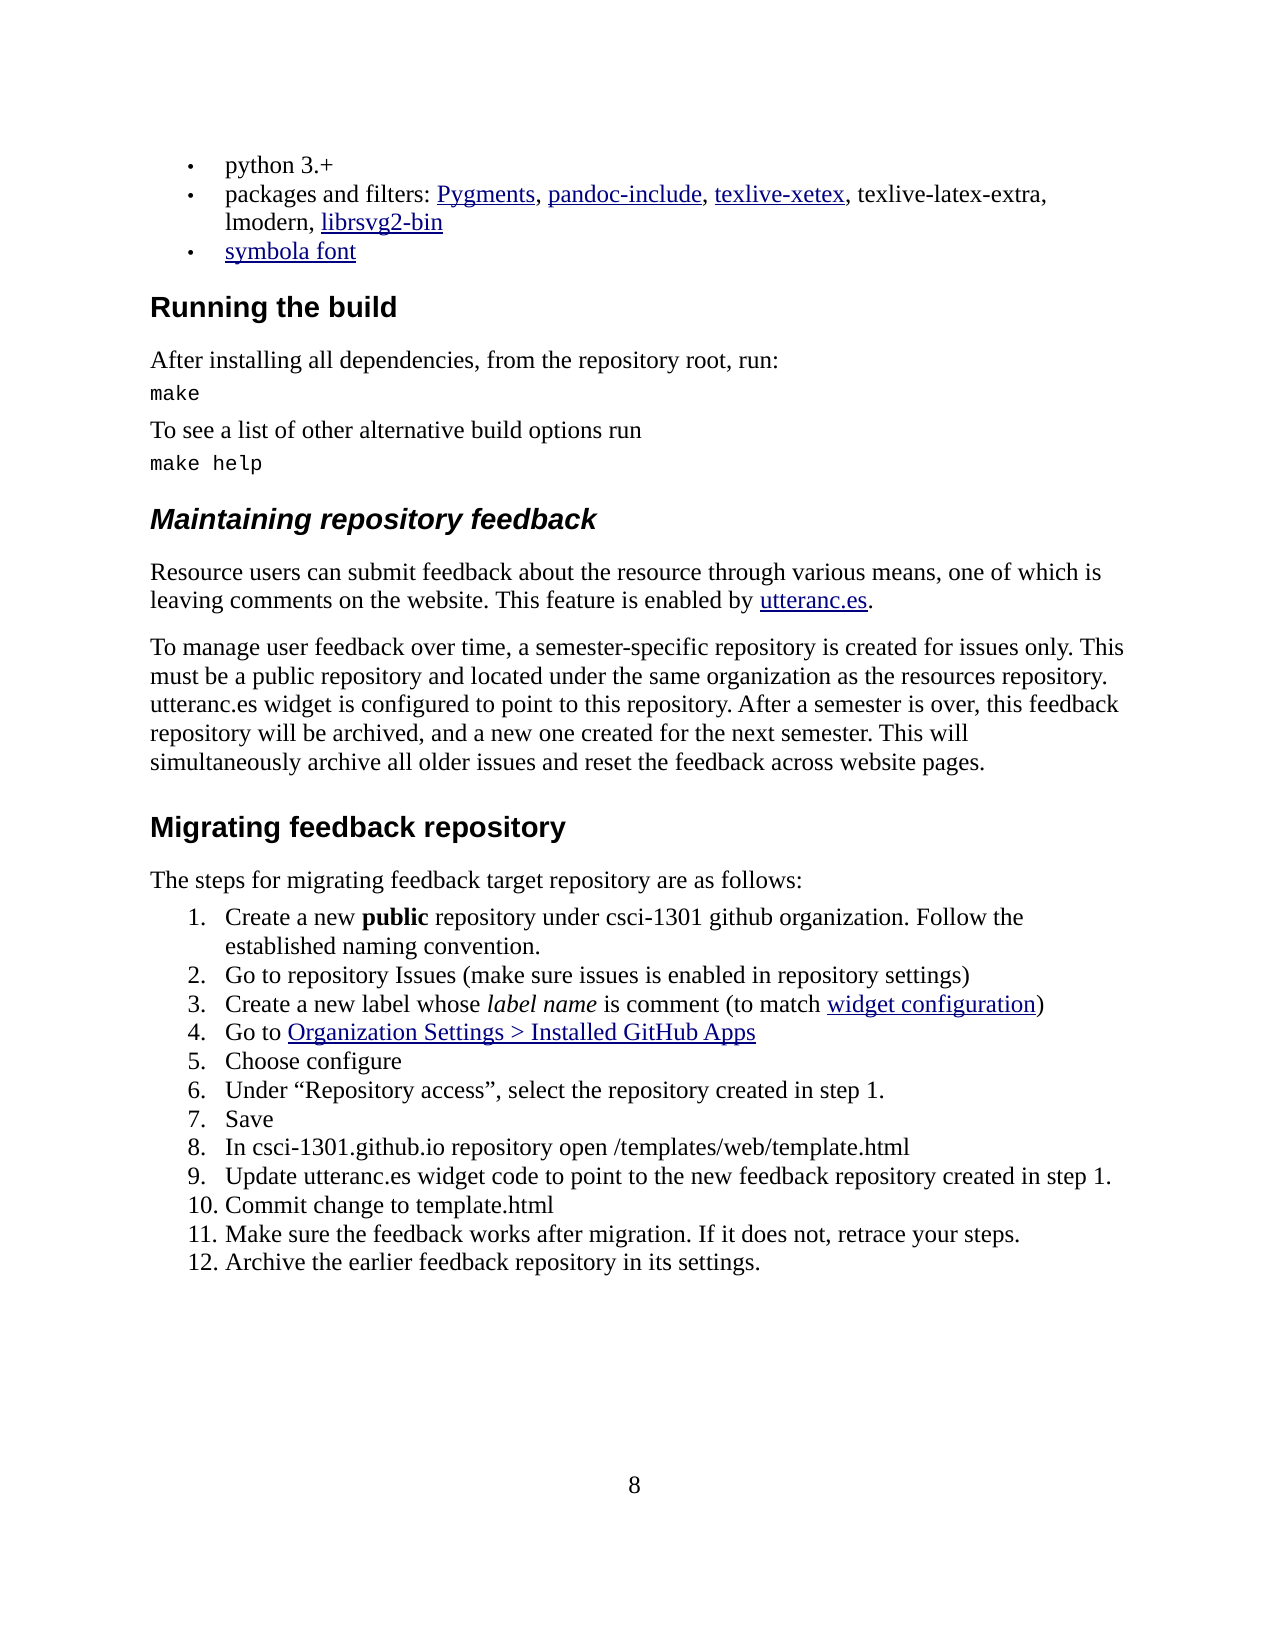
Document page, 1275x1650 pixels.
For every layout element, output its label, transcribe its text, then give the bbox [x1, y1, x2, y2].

list Make sure the feedback works after migration. If it does not, retrace your steps. [187, 1219, 1125, 1247]
subtitle Maintaining repository feedback [150, 502, 1125, 535]
list Choose configure [187, 1046, 1125, 1075]
list In csci-1301.github.io repository open /templates/web/template.html [187, 1132, 1125, 1161]
text The steps for migrating feedback target repository are as follows: [150, 865, 1125, 893]
text Resource users can submit feedback about the resource through various means, one of which is leaving comments on the website. This feature is enabled by utteranc.es. [150, 557, 1125, 614]
list Create a new label whose label name is comment (to match widget configuration) [187, 989, 1125, 1017]
list Go to repository Issues (make sure issues is enabled in repository settings) [187, 960, 1125, 989]
list packages and filters: Pygments, pandoc-include, texlive-xetex, texlive-latex-extra, lmodern, librsvg2-bin [187, 179, 1125, 236]
list Update utteranc.es widget code to point to the new feedback repository created in step 1. [187, 1161, 1125, 1190]
list python 3.+ [187, 150, 1125, 179]
text make help [150, 453, 1125, 477]
text After installing all dependencies, from the repository root, run: [150, 345, 1125, 374]
subtitle Running the build [150, 290, 1125, 323]
text To see a list of other alternative build options run [150, 415, 1125, 444]
list Go to Organization Settings > Installed GitHub Apps [187, 1017, 1125, 1046]
list Save [187, 1104, 1125, 1132]
list Archive the earlier feedback repository in its settings. [187, 1247, 1125, 1276]
subtitle Migrating feedback repository [150, 810, 1125, 843]
text To manage user feedback over time, a semester-specific repository is created for issues only. This must be a public repository and located under the same organization as the resources repository. utteranc.es widget is configured to point to this repository. After a semester is over, this feedback repository will be archived, and a new one created for the next semester. This will simultaneously archive all older issues and reset the feedback across website pages. [150, 632, 1125, 776]
list Create a new public repository under csci-1301 github organization. Follow the established naming convention. [187, 902, 1125, 960]
list Commit change to template.html [187, 1190, 1125, 1219]
list symbola font [187, 236, 1125, 265]
list Under “Repository access”, select the repository created in step 1. [187, 1075, 1125, 1104]
text make [150, 383, 1125, 406]
